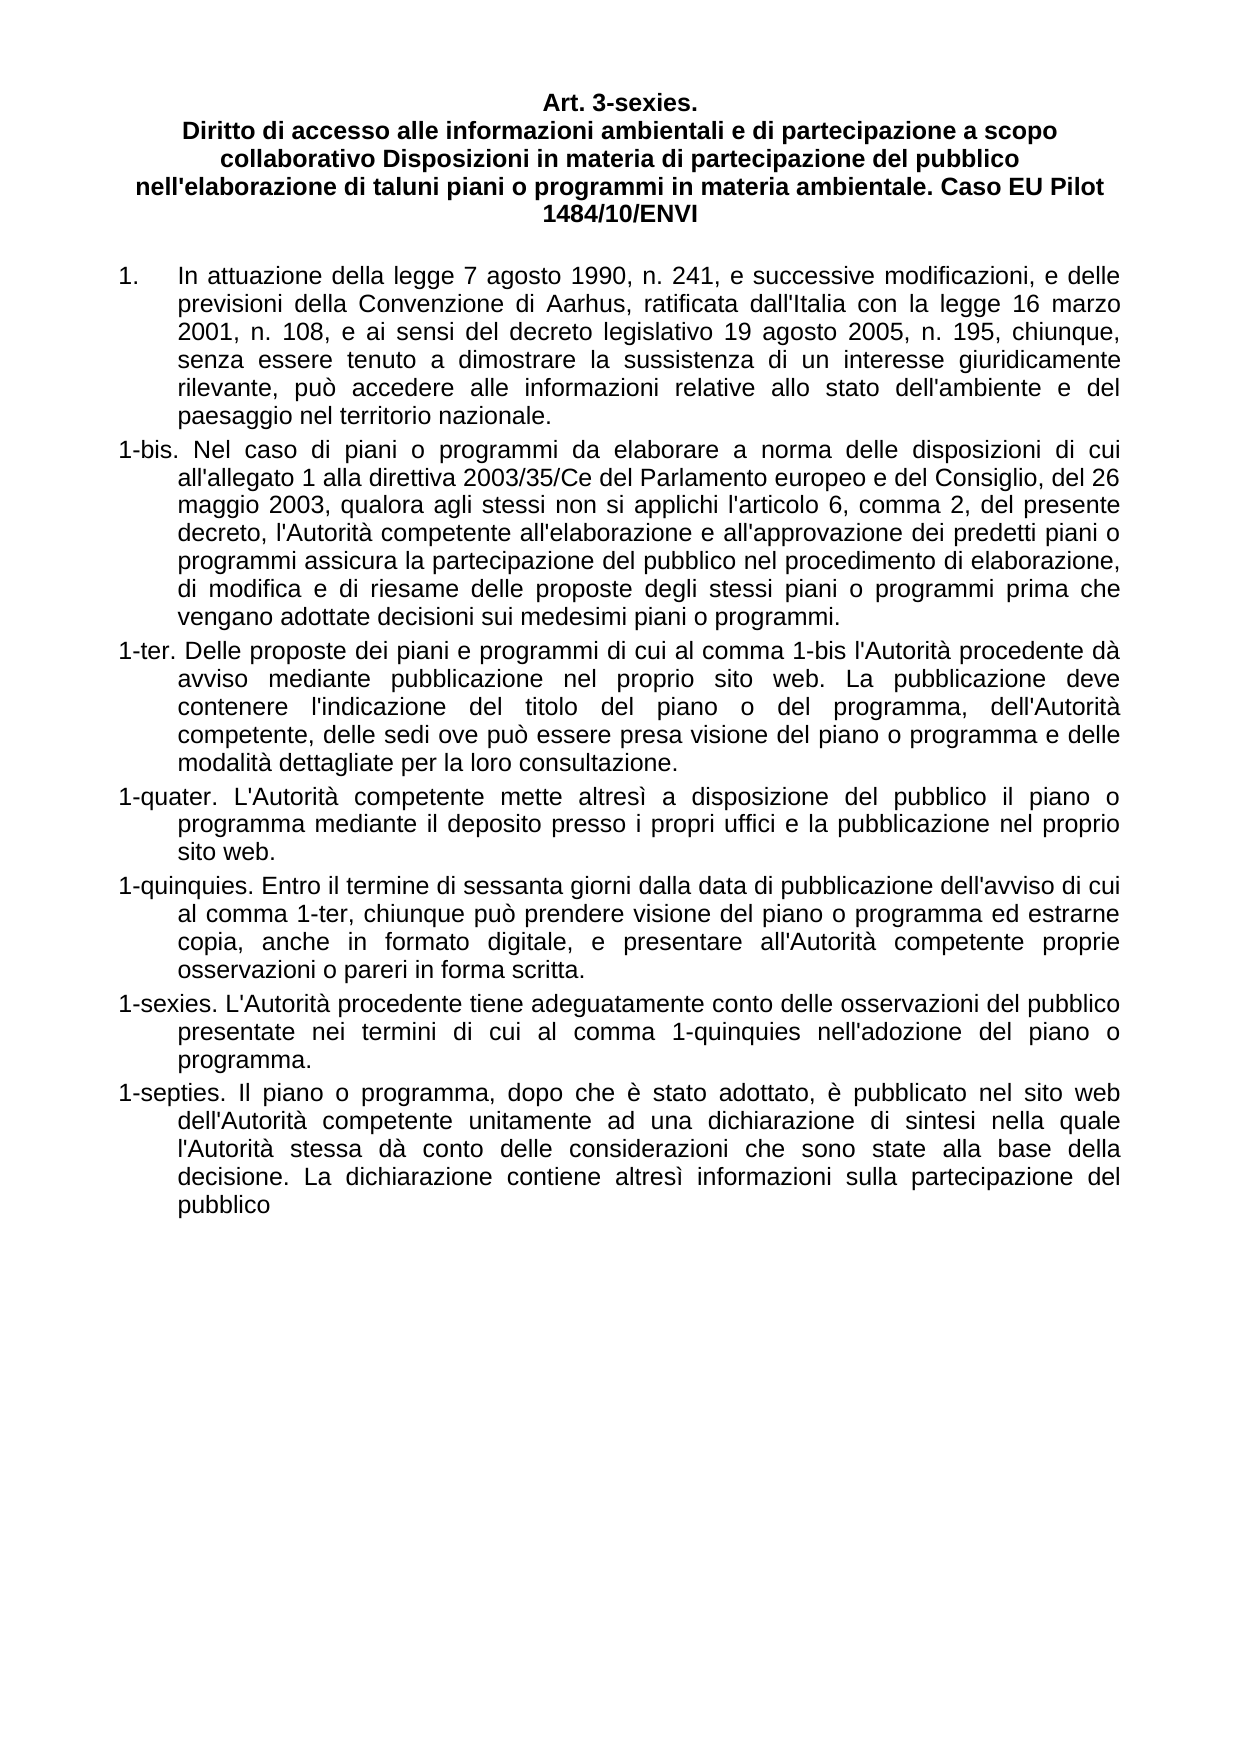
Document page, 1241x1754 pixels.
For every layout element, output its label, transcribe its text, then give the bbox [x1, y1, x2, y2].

text 1-bis. Nel caso di piani o programmi da elaborare a norma delle disposizioni di cui all'allegato 1 alla direttiva 2003/35/Ce del Parlamento europeo e del Consiglio, del 26 maggio 2003, qualora agli stessi non si applichi l'articolo 6, comma 2, del presente decreto, l'Autorità competente all'elaborazione e all'approvazione dei predetti piani o programmi assicura la partecipazione del pubblico nel procedimento di elaborazione, di modifica e di riesame delle proposte degli stessi piani o programmi prima che vengano adottate decisioni sui medesimi piani o programmi. [118, 435, 1122, 631]
text 1-septies. Il piano o programma, dopo che è stato adottato, è pubblicato nel sito web dell'Autorità competente unitamente ad una dichiarazione di sintesi nella quale l'Autorità stessa dà conto delle considerazioni che sono state alla base della decisione. La dichiarazione contiene altresì informazioni sulla partecipazione del pubblico [118, 1079, 1122, 1219]
text 1-sexies. L'Autorità procedente tiene adeguatamente conto delle osservazioni del pubblico presentate nei termini di cui al comma 1-quinquies nell'adozione del piano o programma. [118, 989, 1122, 1073]
text 1-ter. Delle proposte dei piani e programmi di cui al comma 1-bis l'Autorità procedente dà avviso mediante pubblicazione nel proprio sito web. La pubblicazione deve contenere l'indicazione del titolo del piano o del programma, dell'Autorità competente, delle sedi ove può essere presa visione del piano o programma e delle modalità dettagliate per la loro consultazione. [118, 637, 1122, 776]
text 1. In attuazione della legge 7 agosto 1990, n. 241, e successive modificazioni, e delle previsioni della Convenzione di Aarhus, ratificata dall'Italia con la legge 16 marzo 2001, n. 108, e ai sensi del decreto legislativo 19 agosto 2005, n. 195, chiunque, senza essere tenuto a dimostrare la sussistenza di un interesse giuridicamente rilevante, può accedere alle informazioni relative allo stato dell'ambiente e del paesaggio nel territorio nazionale. [118, 262, 1122, 429]
subtitle Art. 3-sexies. Diritto di accesso alle informazioni ambientali e di partecipazione a scopo collaborativo Disposizioni in materia di partecipazione del pubblico nell'elaborazione di taluni piani o programmi in materia ambientale. Caso EU Pilot 1484/10/ENVI [118, 88, 1122, 228]
text 1-quater. L'Autorità competente mette altresì a disposizione del pubblico il piano o programma mediante il deposito presso i propri uffici e la pubblicazione nel proprio sito web. [118, 782, 1122, 866]
text 1-quinquies. Entro il termine di sessanta giorni dalla data di pubblicazione dell'avviso di cui al comma 1-ter, chiunque può prendere visione del piano o programma ed estrarne copia, anche in formato digitale, e presentare all'Autorità competente proprie osservazioni o pareri in forma scritta. [118, 872, 1122, 984]
